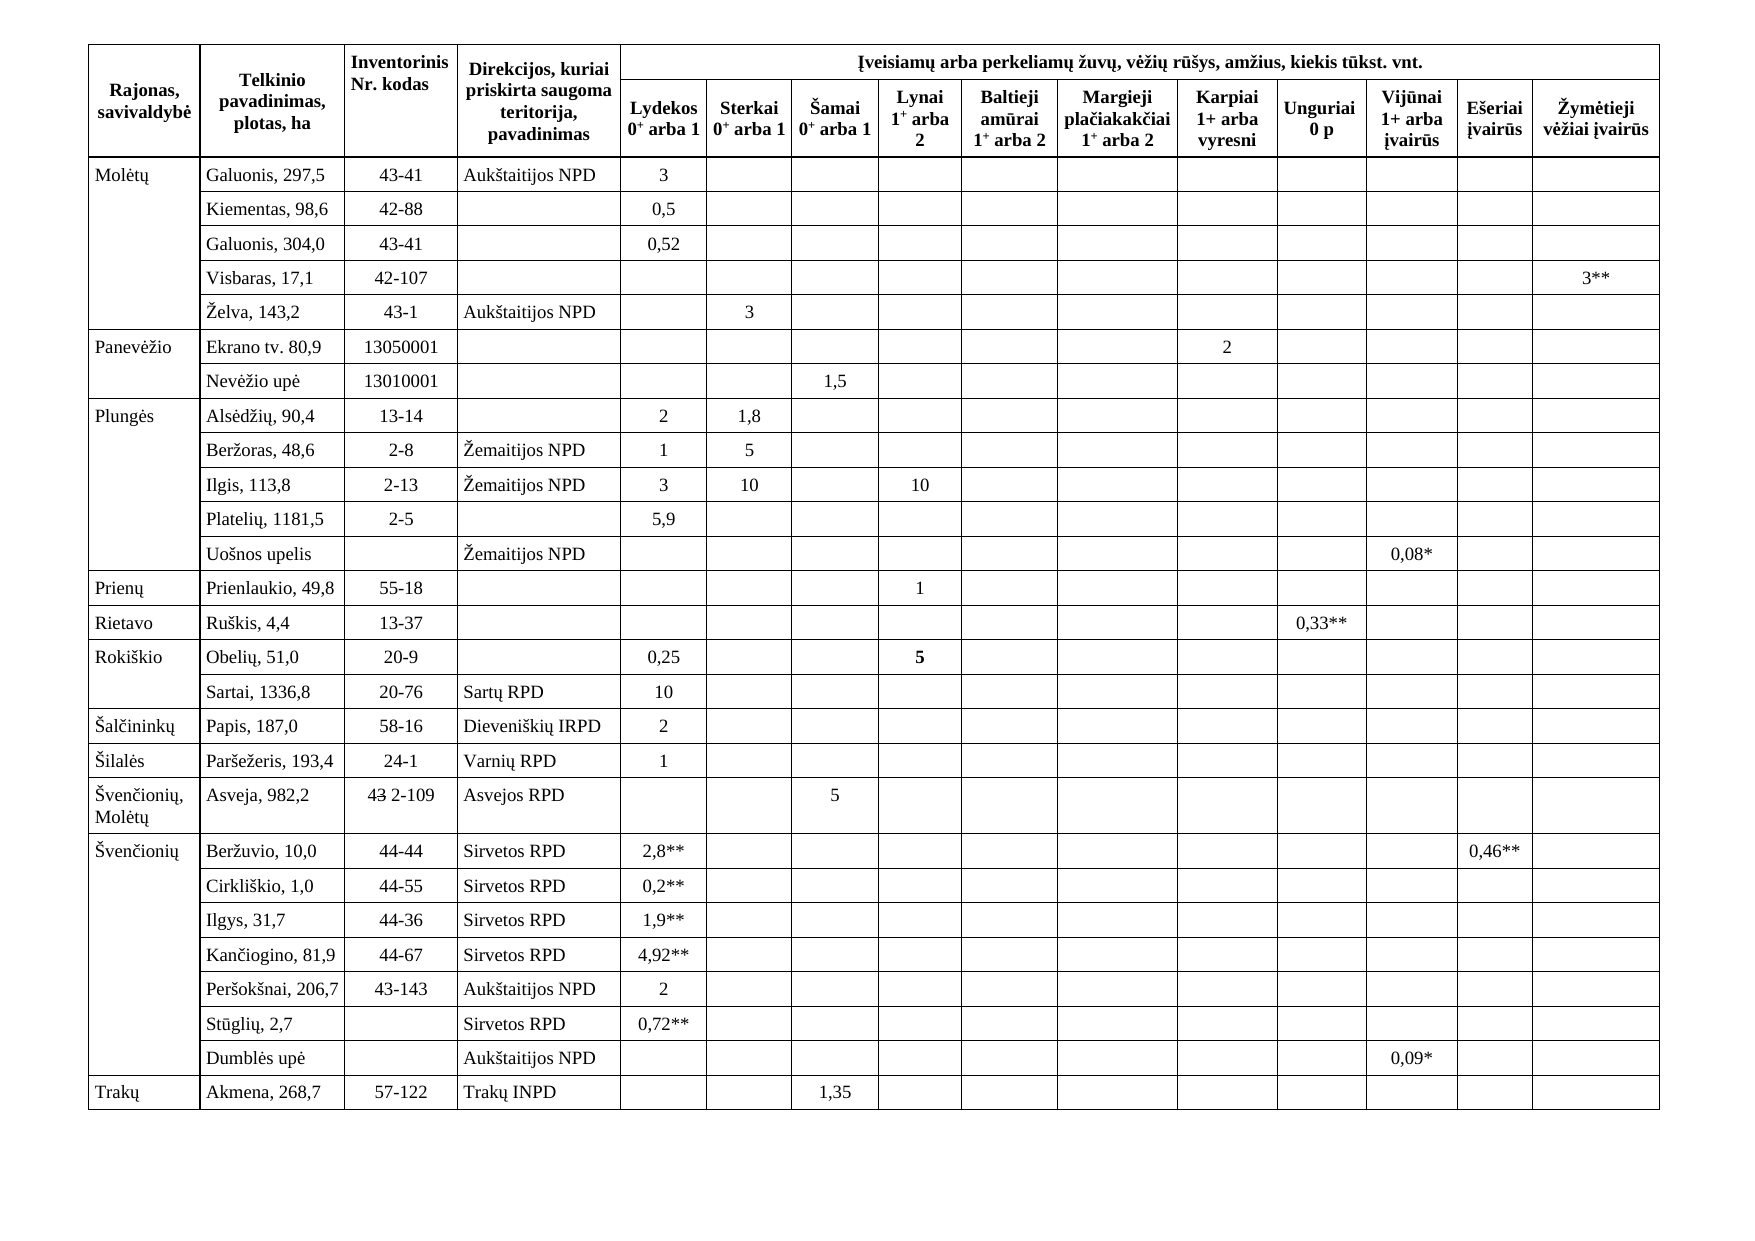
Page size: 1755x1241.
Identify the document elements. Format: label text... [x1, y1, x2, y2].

table_cell Vijūnai 1+ arba įvairūs [1367, 80, 1457, 156]
table_cell Švenčionių, Molėtų [89, 778, 199, 833]
table_cell [792, 226, 878, 260]
table_cell [1458, 226, 1532, 260]
table_cell [792, 330, 878, 363]
table_cell [1367, 502, 1457, 536]
table_cell [962, 399, 1057, 432]
table_cell [707, 778, 791, 833]
table_cell [1278, 675, 1366, 708]
table_cell 58-16 [345, 709, 457, 743]
table_cell [707, 869, 791, 902]
table_cell Sartai, 1336,8 [201, 675, 344, 708]
table_cell [1178, 571, 1277, 605]
table_cell [792, 744, 878, 777]
table_cell Lydekos 0+ arba 1 [621, 80, 706, 156]
table_cell Obelių, 51,0 [201, 640, 344, 674]
table_cell [792, 938, 878, 971]
table_cell Unguriai 0 p [1278, 80, 1366, 156]
table_cell [1278, 226, 1366, 260]
table_cell Ekrano tv. 80,9 [201, 330, 344, 363]
table_cell [707, 709, 791, 743]
table_cell [962, 330, 1057, 363]
table_cell [1058, 399, 1177, 432]
table_cell [962, 640, 1057, 674]
table_cell [792, 158, 878, 191]
table_cell Kiementas, 98,6 [201, 192, 344, 225]
table_cell [1367, 709, 1457, 743]
table_cell [1533, 399, 1659, 432]
table_cell [1458, 502, 1532, 536]
table_cell [792, 261, 878, 294]
table_cell [1058, 226, 1177, 260]
table_cell Akmena, 268,7 [201, 1076, 344, 1109]
table_cell [458, 399, 620, 432]
table_cell 42-107 [345, 261, 457, 294]
table_cell Beržoras, 48,6 [201, 433, 344, 467]
table_cell Galuonis, 304,0 [201, 226, 344, 260]
table_cell [621, 571, 706, 605]
table_cell 1,35 [792, 1076, 878, 1109]
table_cell Želva, 143,2 [201, 295, 344, 329]
table_cell 1 [621, 744, 706, 777]
table_cell [1533, 675, 1659, 708]
table_cell [1367, 158, 1457, 191]
table_cell [792, 1007, 878, 1040]
table_cell [1178, 468, 1277, 501]
table_cell [707, 364, 791, 398]
table_cell [707, 261, 791, 294]
table_cell [707, 834, 791, 868]
table_cell 44-67 [345, 938, 457, 971]
table_cell [458, 364, 620, 398]
table_cell [879, 606, 961, 639]
table_cell [879, 903, 961, 937]
table_cell Sirvetos RPD [458, 869, 620, 902]
table_cell [1458, 778, 1532, 833]
table_cell Panevėžio [89, 330, 199, 398]
table_cell [621, 1076, 706, 1109]
table_cell [1278, 330, 1366, 363]
table_cell [962, 1041, 1057, 1074]
table_cell [1367, 606, 1457, 639]
table_cell [962, 295, 1057, 329]
table_cell [962, 158, 1057, 191]
table_cell Sartų RPD [458, 675, 620, 708]
table_cell [1058, 330, 1177, 363]
table_cell [792, 537, 878, 570]
table_cell [1367, 675, 1457, 708]
table_cell [707, 330, 791, 363]
table_cell Rokiškio [89, 640, 199, 708]
table_cell [1058, 744, 1177, 777]
table_cell Lynai 1+ arba 2 [879, 80, 961, 156]
table_cell Kančiogino, 81,9 [201, 938, 344, 971]
table_cell [1058, 778, 1177, 833]
table_cell [1367, 226, 1457, 260]
table_cell [962, 226, 1057, 260]
table_cell [962, 903, 1057, 937]
table_cell Visbaras, 17,1 [201, 261, 344, 294]
table_cell [1533, 1007, 1659, 1040]
table_cell 43-1 [345, 295, 457, 329]
table_cell Ešeriai įvairūs [1458, 80, 1532, 156]
table_cell 0,25 [621, 640, 706, 674]
table_cell [792, 468, 878, 501]
table_cell [879, 1076, 961, 1109]
table_cell [707, 537, 791, 570]
table_cell [1533, 1076, 1659, 1109]
table_cell [1178, 938, 1277, 971]
table_cell [1178, 261, 1277, 294]
table_cell [1458, 192, 1532, 225]
table_cell Aukštaitijos NPD [458, 1041, 620, 1074]
table_cell [707, 903, 791, 937]
table_cell [1058, 903, 1177, 937]
table_cell [1458, 433, 1532, 467]
table_header Telkinio pavadinimas, plotas, ha [201, 45, 344, 156]
table_cell [1058, 364, 1177, 398]
table_cell [1278, 938, 1366, 971]
table_cell [1178, 158, 1277, 191]
table_cell [879, 972, 961, 1006]
table_cell [879, 192, 961, 225]
table_cell [1367, 433, 1457, 467]
table_cell [1533, 192, 1659, 225]
table_cell [1533, 537, 1659, 570]
table_cell [1533, 778, 1659, 833]
table_cell [1533, 468, 1659, 501]
table_cell [1178, 433, 1277, 467]
table_cell Sirvetos RPD [458, 938, 620, 971]
table_cell Uošnos upelis [201, 537, 344, 570]
table_cell [1367, 834, 1457, 868]
table_cell [792, 709, 878, 743]
table_cell [1278, 640, 1366, 674]
table_cell Platelių, 1181,5 [201, 502, 344, 536]
table_cell [1058, 640, 1177, 674]
table_cell [879, 744, 961, 777]
table_cell 43-143 [345, 972, 457, 1006]
table_cell [1058, 571, 1177, 605]
table_cell Žymėtieji vėžiai įvairūs [1533, 80, 1659, 156]
table_cell [1178, 295, 1277, 329]
table_cell [962, 537, 1057, 570]
table_cell [879, 938, 961, 971]
table_cell [1458, 709, 1532, 743]
table_cell 2-8 [345, 433, 457, 467]
table_cell [1178, 192, 1277, 225]
table_cell [1278, 1007, 1366, 1040]
table_cell [1278, 399, 1366, 432]
table_cell [962, 744, 1057, 777]
table_cell Žemaitijos NPD [458, 433, 620, 467]
table_cell [962, 675, 1057, 708]
table_cell [458, 640, 620, 674]
table_cell Žemaitijos NPD [458, 537, 620, 570]
table_cell 3 [621, 158, 706, 191]
table_cell 0,08* [1367, 537, 1457, 570]
table_cell 57-122 [345, 1076, 457, 1109]
table_cell [1458, 1041, 1532, 1074]
table_header Direkcijos, kuriai priskirta saugoma teritorija, pavadinimas [458, 45, 620, 156]
table_cell [1458, 364, 1532, 398]
table_cell [1367, 938, 1457, 971]
table_cell 42-88 [345, 192, 457, 225]
table_cell Aukštaitijos NPD [458, 972, 620, 1006]
table_cell [962, 938, 1057, 971]
table_cell [1058, 537, 1177, 570]
table_cell [1367, 903, 1457, 937]
table_header Inventorinis Nr. kodas [345, 45, 457, 156]
table_cell [621, 330, 706, 363]
table_cell [1178, 778, 1277, 833]
table_cell [707, 972, 791, 1006]
table_cell [1458, 640, 1532, 674]
table_cell [1533, 938, 1659, 971]
table_cell [1178, 1076, 1277, 1109]
table_cell [707, 744, 791, 777]
table_cell [707, 226, 791, 260]
table_cell [1058, 192, 1177, 225]
table_cell [792, 1041, 878, 1074]
table_cell Beržuvio, 10,0 [201, 834, 344, 868]
table_cell [1178, 744, 1277, 777]
table_cell 1,8 [707, 399, 791, 432]
table_cell [1458, 330, 1532, 363]
table_cell [962, 709, 1057, 743]
table_cell 2-13 [345, 468, 457, 501]
table_cell 43-41 [345, 226, 457, 260]
table_cell [621, 295, 706, 329]
table_cell [1458, 606, 1532, 639]
table_cell [621, 1041, 706, 1074]
table_cell 10 [621, 675, 706, 708]
table_cell [1367, 261, 1457, 294]
table_cell [1367, 330, 1457, 363]
table_cell Margieji plačiakakčiai 1+ arba 2 [1058, 80, 1177, 156]
table_cell [879, 1007, 961, 1040]
table_cell [621, 537, 706, 570]
table_cell [458, 571, 620, 605]
table_cell [1058, 502, 1177, 536]
table_cell 55-18 [345, 571, 457, 605]
table_cell 5,9 [621, 502, 706, 536]
table_cell [1533, 1041, 1659, 1074]
table_cell 13010001 [345, 364, 457, 398]
table_cell [879, 399, 961, 432]
table_cell 2,8** [621, 834, 706, 868]
table_cell 13-37 [345, 606, 457, 639]
table_cell 3 [707, 295, 791, 329]
table_cell Ilgys, 31,7 [201, 903, 344, 937]
table_cell [1178, 364, 1277, 398]
table_cell [962, 834, 1057, 868]
table_cell 1 [621, 433, 706, 467]
table_cell [707, 571, 791, 605]
table_cell [962, 502, 1057, 536]
table_cell Asvejos RPD [458, 778, 620, 833]
table_cell [1178, 226, 1277, 260]
table_cell [1367, 399, 1457, 432]
table_cell [962, 364, 1057, 398]
table_cell [1458, 571, 1532, 605]
table_cell [792, 834, 878, 868]
table_cell Papis, 187,0 [201, 709, 344, 743]
table_cell 0,09* [1367, 1041, 1457, 1074]
table_cell Galuonis, 297,5 [201, 158, 344, 191]
table_cell [879, 261, 961, 294]
table_cell Sirvetos RPD [458, 1007, 620, 1040]
table_cell Molėtų [89, 158, 199, 329]
table_cell Dieveniškių IRPD [458, 709, 620, 743]
table_header Rajonas, savivaldybė [89, 45, 199, 156]
table_cell 0,52 [621, 226, 706, 260]
table_cell 2 [621, 972, 706, 1006]
table_cell Ruškis, 4,4 [201, 606, 344, 639]
table_cell Varnių RPD [458, 744, 620, 777]
table_cell [879, 834, 961, 868]
table_cell [1178, 537, 1277, 570]
table_cell [1533, 158, 1659, 191]
table_cell Žemaitijos NPD [458, 468, 620, 501]
table_cell [1278, 537, 1366, 570]
table_cell Aukštaitijos NPD [458, 158, 620, 191]
table_cell Šilalės [89, 744, 199, 777]
table_cell Plungės [89, 399, 199, 570]
table_cell 0,2** [621, 869, 706, 902]
table_cell [1178, 709, 1277, 743]
table_cell [1533, 571, 1659, 605]
table_cell [1058, 834, 1177, 868]
table_cell 0,72** [621, 1007, 706, 1040]
table_cell [1533, 903, 1659, 937]
table_cell [1278, 192, 1366, 225]
table_cell [1367, 1007, 1457, 1040]
table_cell [879, 1041, 961, 1074]
table_cell 20-9 [345, 640, 457, 674]
table_cell [1458, 869, 1532, 902]
table_cell 13-14 [345, 399, 457, 432]
table_cell 4,92** [621, 938, 706, 971]
table_cell [792, 972, 878, 1006]
table_cell [962, 261, 1057, 294]
table_cell [1058, 938, 1177, 971]
table_cell [1278, 744, 1366, 777]
table_cell [1533, 744, 1659, 777]
table_cell [792, 502, 878, 536]
table_cell [707, 606, 791, 639]
table_cell 44-55 [345, 869, 457, 902]
table_cell [1458, 744, 1532, 777]
table_cell [1058, 709, 1177, 743]
table_cell [458, 606, 620, 639]
table_cell [1058, 295, 1177, 329]
table_cell [707, 1041, 791, 1074]
table_cell [1058, 972, 1177, 1006]
table_cell [707, 1007, 791, 1040]
table_cell Paršežeris, 193,4 [201, 744, 344, 777]
table_cell [792, 869, 878, 902]
table_cell [1458, 261, 1532, 294]
table_cell Nevėžio upė [201, 364, 344, 398]
table_cell Prienų [89, 571, 199, 605]
table_cell 5 [707, 433, 791, 467]
table_cell [1178, 972, 1277, 1006]
table_cell [879, 778, 961, 833]
table_cell 13050001 [345, 330, 457, 363]
table_cell [621, 364, 706, 398]
table_cell 0,46** [1458, 834, 1532, 868]
table_cell [792, 903, 878, 937]
table_cell Trakų INPD [458, 1076, 620, 1109]
table_cell [1278, 502, 1366, 536]
table_cell [792, 675, 878, 708]
table_cell [1533, 640, 1659, 674]
table_cell [707, 1076, 791, 1109]
table_cell [1278, 1041, 1366, 1074]
table_cell Trakų [89, 1076, 199, 1109]
table_cell [707, 938, 791, 971]
table_cell [458, 330, 620, 363]
table_cell [1458, 903, 1532, 937]
table_cell Sirvetos RPD [458, 834, 620, 868]
table_cell [1458, 972, 1532, 1006]
table_cell [707, 675, 791, 708]
table_cell [792, 606, 878, 639]
table_cell [792, 192, 878, 225]
table_cell [1178, 903, 1277, 937]
table_cell [962, 192, 1057, 225]
table_cell [1058, 606, 1177, 639]
table_cell [1533, 226, 1659, 260]
table_cell 43-41 [345, 158, 457, 191]
table_cell Švenčionių [89, 834, 199, 1074]
table_cell [962, 1007, 1057, 1040]
table_cell [1367, 192, 1457, 225]
table_cell [345, 537, 457, 570]
table_cell [1058, 261, 1177, 294]
table_cell [1367, 869, 1457, 902]
table_header Įveisiamų arba perkeliamų žuvų, vėžių rūšys, amžius, kiekis tūkst. vnt. [621, 45, 1659, 79]
table_cell [1367, 744, 1457, 777]
table_cell [1278, 1076, 1366, 1109]
table_cell 24-1 [345, 744, 457, 777]
table_cell 0,5 [621, 192, 706, 225]
table_cell [1278, 834, 1366, 868]
table_cell [792, 399, 878, 432]
table_cell [1367, 295, 1457, 329]
table_cell [707, 192, 791, 225]
table_cell [707, 158, 791, 191]
table_cell [1458, 675, 1532, 708]
table_cell [879, 709, 961, 743]
table_cell 1 [879, 571, 961, 605]
table_cell Prienlaukio, 49,8 [201, 571, 344, 605]
table_cell [1058, 869, 1177, 902]
table_cell [879, 502, 961, 536]
table_cell [1458, 295, 1532, 329]
table_cell Baltieji amūrai 1+ arba 2 [962, 80, 1057, 156]
table_cell [1367, 778, 1457, 833]
table_cell [1278, 433, 1366, 467]
table_cell 1,5 [792, 364, 878, 398]
table_cell [458, 502, 620, 536]
table_cell [792, 433, 878, 467]
table_cell [1458, 1007, 1532, 1040]
table_cell [1533, 834, 1659, 868]
table_cell [1533, 972, 1659, 1006]
table_cell [1533, 606, 1659, 639]
table_cell [1058, 675, 1177, 708]
table_cell 44-36 [345, 903, 457, 937]
table_cell Stūglių, 2,7 [201, 1007, 344, 1040]
table_cell [621, 606, 706, 639]
table_cell Asveja, 982,2 [201, 778, 344, 833]
table_cell [962, 972, 1057, 1006]
table_cell [458, 192, 620, 225]
table_cell Rietavo [89, 606, 199, 639]
table_cell [345, 1041, 457, 1074]
table_cell [879, 537, 961, 570]
table_cell [1533, 502, 1659, 536]
table_cell [1458, 1076, 1532, 1109]
table_cell 5 [792, 778, 878, 833]
table_cell 2-5 [345, 502, 457, 536]
table_cell 43 2-109 [345, 778, 457, 833]
table_cell [1178, 1041, 1277, 1074]
table_cell 10 [707, 468, 791, 501]
table_cell [1178, 1007, 1277, 1040]
table_cell [962, 869, 1057, 902]
table_cell [879, 158, 961, 191]
table_cell 44-44 [345, 834, 457, 868]
table_cell [879, 675, 961, 708]
table_cell [1178, 640, 1277, 674]
table_cell [879, 433, 961, 467]
table_cell [1278, 903, 1366, 937]
table_cell [1367, 468, 1457, 501]
table_cell [1458, 468, 1532, 501]
table_cell Ilgis, 113,8 [201, 468, 344, 501]
table_cell [1458, 158, 1532, 191]
table_cell [1178, 675, 1277, 708]
table_cell [962, 778, 1057, 833]
table_cell [1278, 709, 1366, 743]
table_cell 10 [879, 468, 961, 501]
table_cell [1367, 1076, 1457, 1109]
table_cell [1178, 606, 1277, 639]
table_cell Cirkliškio, 1,0 [201, 869, 344, 902]
table_cell [1058, 1076, 1177, 1109]
table_cell [1367, 640, 1457, 674]
table_cell 2 [621, 709, 706, 743]
table_cell [1278, 158, 1366, 191]
table_cell Peršokšnai, 206,7 [201, 972, 344, 1006]
table_cell [879, 295, 961, 329]
table_cell Šalčininkų [89, 709, 199, 743]
table_cell 1,9** [621, 903, 706, 937]
table_cell [1278, 295, 1366, 329]
table_cell [1458, 399, 1532, 432]
table_cell [879, 226, 961, 260]
table_cell Dumblės upė [201, 1041, 344, 1074]
table_cell Alsėdžių, 90,4 [201, 399, 344, 432]
table_cell [1278, 468, 1366, 501]
table_cell [1367, 972, 1457, 1006]
table_cell [1278, 778, 1366, 833]
table_cell [1278, 869, 1366, 902]
table_cell [1533, 869, 1659, 902]
table_cell Aukštaitijos NPD [458, 295, 620, 329]
table_cell 5 [879, 640, 961, 674]
table_cell [962, 606, 1057, 639]
table_cell [962, 468, 1057, 501]
table_cell 2 [621, 399, 706, 432]
table_cell [1278, 972, 1366, 1006]
table_cell [1533, 709, 1659, 743]
table_cell [1278, 571, 1366, 605]
table_cell [707, 640, 791, 674]
table_cell [1458, 537, 1532, 570]
table_cell [1178, 834, 1277, 868]
table_cell [1533, 364, 1659, 398]
table_cell [621, 261, 706, 294]
table_cell [879, 330, 961, 363]
table_cell [962, 571, 1057, 605]
table_cell 20-76 [345, 675, 457, 708]
table_cell Karpiai 1+ arba vyresni [1178, 80, 1277, 156]
table_cell [458, 261, 620, 294]
table_cell [707, 502, 791, 536]
table_cell [1278, 261, 1366, 294]
table_cell [1367, 364, 1457, 398]
table_cell 0,33** [1278, 606, 1366, 639]
table_cell [879, 869, 961, 902]
table_cell [1058, 158, 1177, 191]
table_cell [1178, 869, 1277, 902]
table_cell [1058, 1041, 1177, 1074]
table_cell [1458, 938, 1532, 971]
table_cell 3 [621, 468, 706, 501]
table_cell [1367, 571, 1457, 605]
table_cell [1178, 399, 1277, 432]
table_cell [962, 433, 1057, 467]
table_cell [1058, 468, 1177, 501]
table_cell [458, 226, 620, 260]
table_cell [1278, 364, 1366, 398]
table_cell [345, 1007, 457, 1040]
table_cell [962, 1076, 1057, 1109]
table_cell [792, 295, 878, 329]
table_cell [621, 778, 706, 833]
table_cell Šamai 0+ arba 1 [792, 80, 878, 156]
table_cell [1058, 433, 1177, 467]
table_cell [879, 364, 961, 398]
table_cell [1533, 330, 1659, 363]
table_cell Sirvetos RPD [458, 903, 620, 937]
table_cell 3** [1533, 261, 1659, 294]
table_cell Sterkai 0+ arba 1 [707, 80, 791, 156]
table_cell [1178, 502, 1277, 536]
table_cell [1533, 433, 1659, 467]
table_cell 2 [1178, 330, 1277, 363]
table_cell [792, 571, 878, 605]
table_cell [1533, 295, 1659, 329]
table_cell [792, 640, 878, 674]
table_cell [1058, 1007, 1177, 1040]
